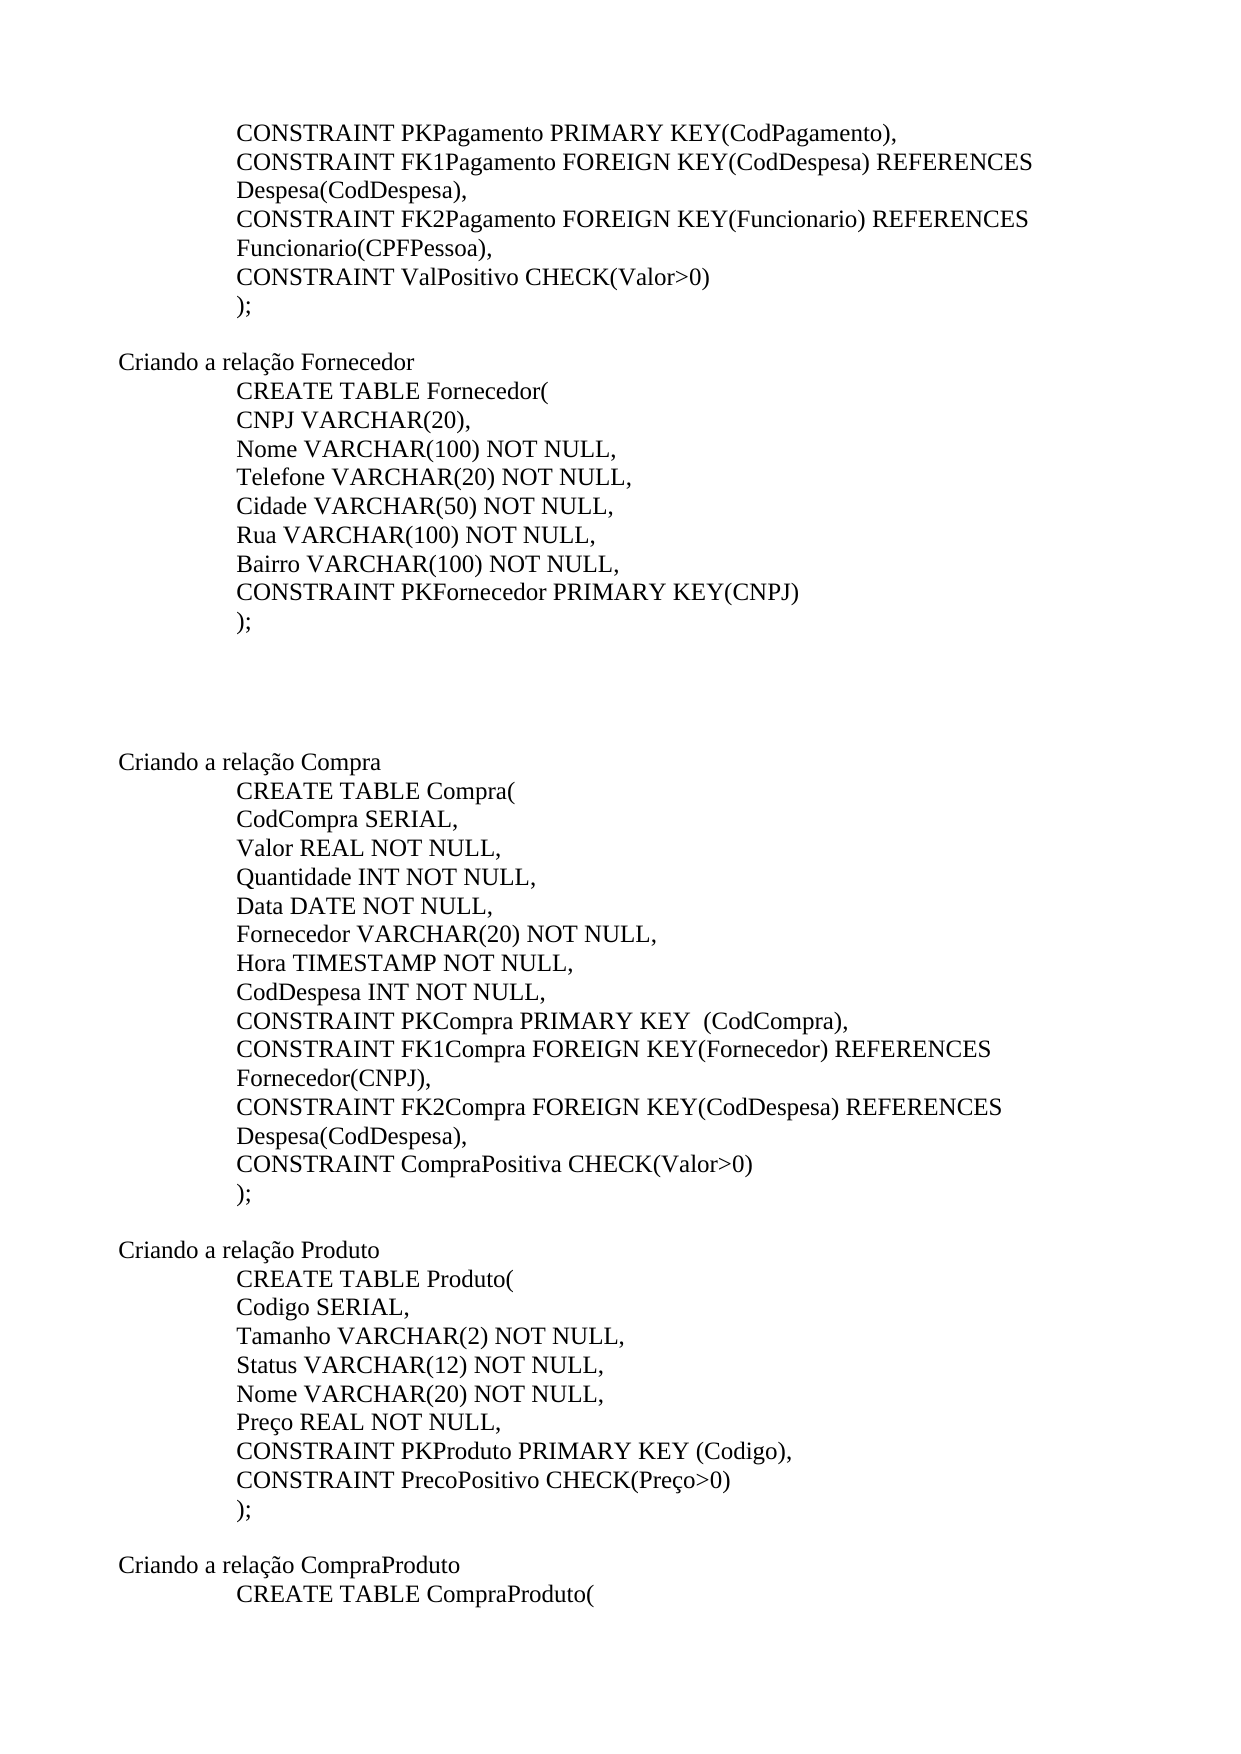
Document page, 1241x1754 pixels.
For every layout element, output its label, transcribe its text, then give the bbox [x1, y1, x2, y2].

text ); [118, 606, 1122, 635]
text Criando a relação Produto [118, 1235, 1122, 1264]
text CREATE TABLE Compra( [118, 776, 1122, 804]
text CONSTRAINT FK1Pagamento FOREIGN KEY(CodDespesa) REFERENCES Despesa(CodDespesa), [118, 147, 1122, 204]
text CONSTRAINT FK2Pagamento FOREIGN KEY(Funcionario) REFERENCES Funcionario(CPFPessoa), [118, 204, 1122, 262]
text CREATE TABLE Fornecedor( [118, 376, 1122, 405]
text ); [118, 291, 1122, 319]
text Rua VARCHAR(100) NOT NULL, [118, 520, 1122, 549]
text Tamanho VARCHAR(2) NOT NULL, [118, 1321, 1122, 1350]
text Nome VARCHAR(20) NOT NULL, [118, 1379, 1122, 1407]
text Fornecedor VARCHAR(20) NOT NULL, [118, 919, 1122, 948]
text ); [118, 1494, 1122, 1522]
text Criando a relação Compra [118, 747, 1122, 776]
text Telefone VARCHAR(20) NOT NULL, [118, 462, 1122, 491]
text CONSTRAINT FK1Compra FOREIGN KEY(Fornecedor) REFERENCES Fornecedor(CNPJ), [118, 1034, 1122, 1092]
text CONSTRAINT PKFornecedor PRIMARY KEY(CNPJ) [118, 577, 1122, 606]
text CONSTRAINT PKCompra PRIMARY KEY (CodCompra), [118, 1006, 1122, 1034]
text CONSTRAINT PKPagamento PRIMARY KEY(CodPagamento), [118, 118, 1122, 147]
text CREATE TABLE CompraProduto( [118, 1579, 1122, 1608]
text Criando a relação CompraProduto [118, 1551, 1122, 1579]
text Quantidade INT NOT NULL, [118, 862, 1122, 891]
text Cidade VARCHAR(50) NOT NULL, [118, 491, 1122, 520]
text Codigo SERIAL, [118, 1292, 1122, 1321]
text Hora TIMESTAMP NOT NULL, [118, 948, 1122, 977]
text Preço REAL NOT NULL, [118, 1407, 1122, 1436]
text CodDespesa INT NOT NULL, [118, 977, 1122, 1006]
text ); [118, 1178, 1122, 1207]
text CREATE TABLE Produto( [118, 1264, 1122, 1292]
text Criando a relação Fornecedor [118, 347, 1122, 376]
text Bairro VARCHAR(100) NOT NULL, [118, 549, 1122, 577]
text CONSTRAINT FK2Compra FOREIGN KEY(CodDespesa) REFERENCES Despesa(CodDespesa), [118, 1092, 1122, 1149]
text Valor REAL NOT NULL, [118, 833, 1122, 862]
text CONSTRAINT PKProduto PRIMARY KEY (Codigo), [118, 1436, 1122, 1465]
text CodCompra SERIAL, [118, 804, 1122, 833]
text CONSTRAINT CompraPositiva CHECK(Valor>0) [118, 1149, 1122, 1178]
text CONSTRAINT ValPositivo CHECK(Valor>0) [118, 262, 1122, 291]
text CONSTRAINT PrecoPositivo CHECK(Preço>0) [118, 1465, 1122, 1494]
text Status VARCHAR(12) NOT NULL, [118, 1350, 1122, 1379]
text Data DATE NOT NULL, [118, 891, 1122, 919]
text CNPJ VARCHAR(20), [118, 405, 1122, 434]
text Nome VARCHAR(100) NOT NULL, [118, 434, 1122, 462]
